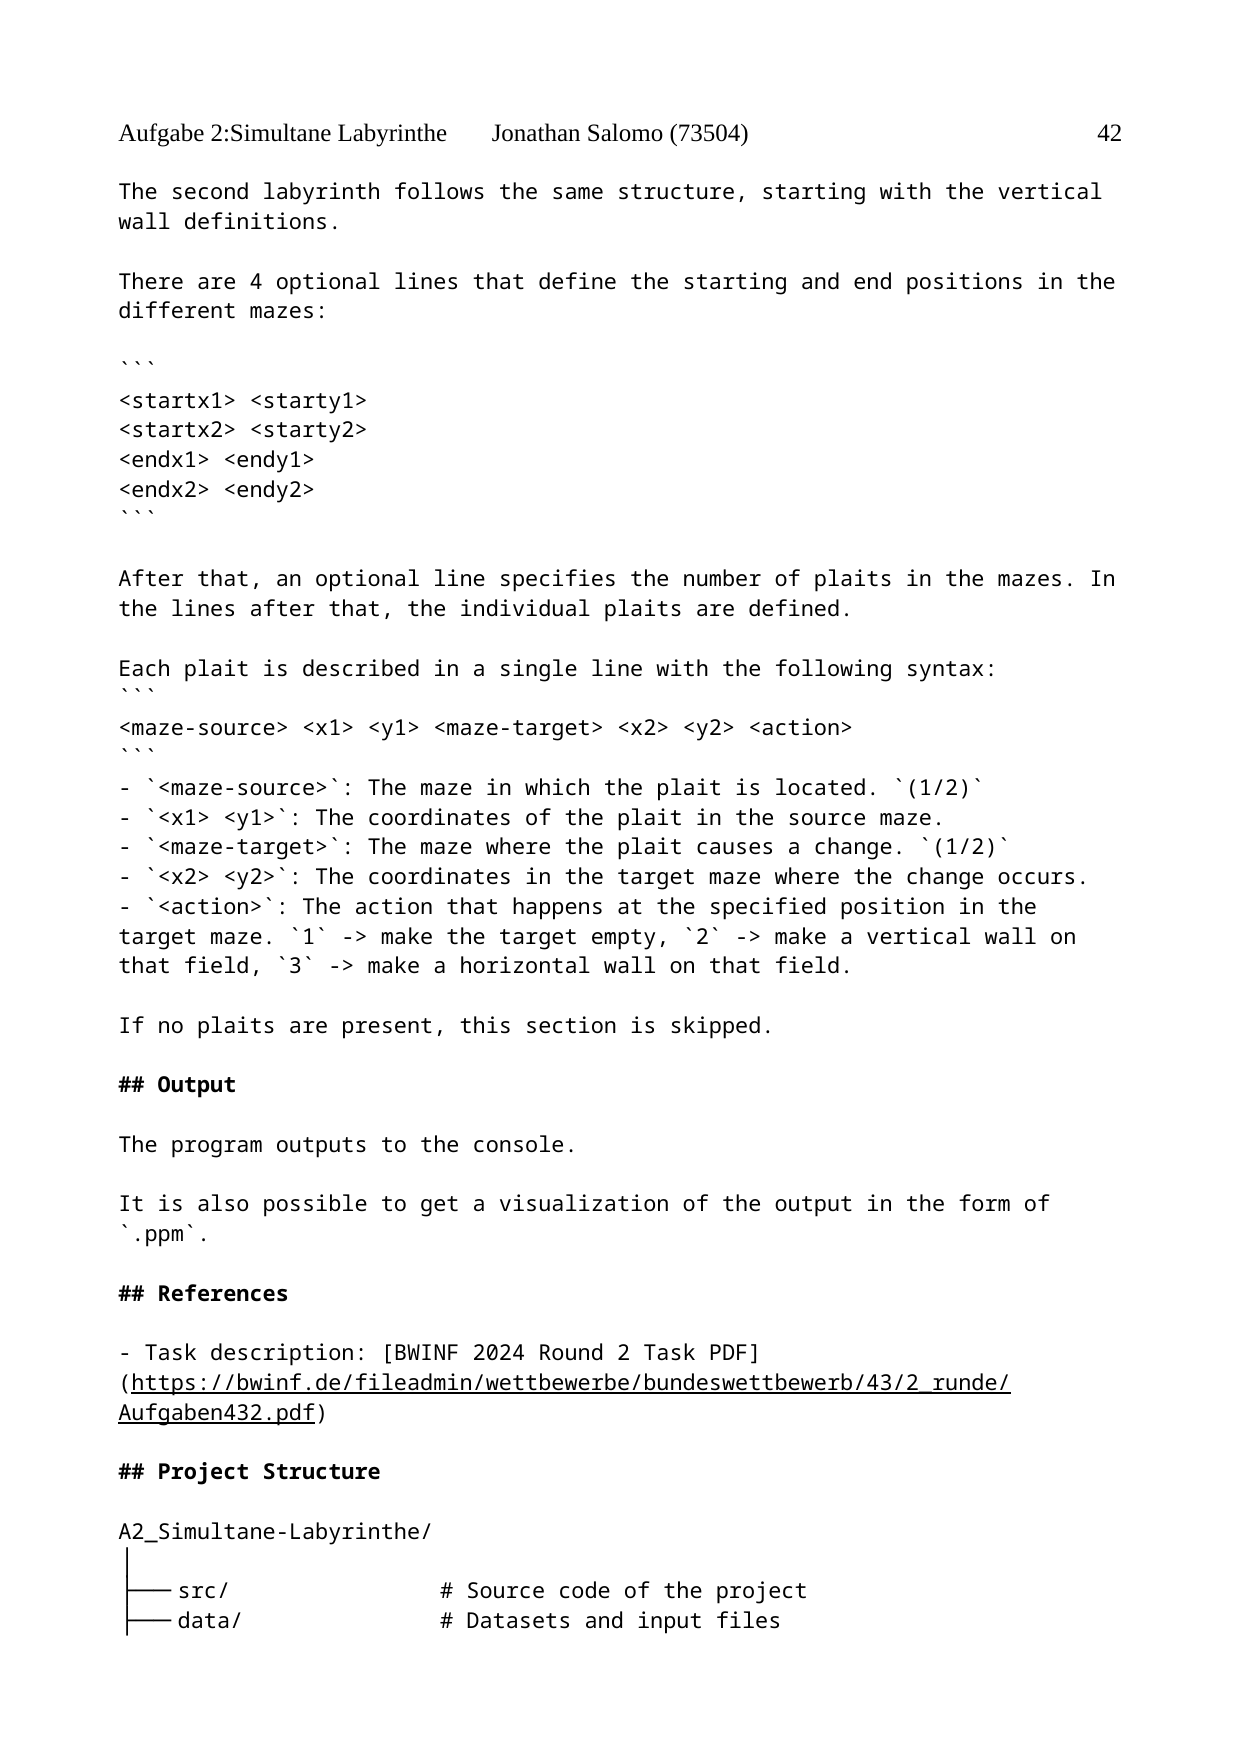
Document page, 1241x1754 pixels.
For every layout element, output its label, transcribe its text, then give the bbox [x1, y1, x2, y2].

text <maze-source> <x1> <y1> <maze-target> <x2> <y2> <action> [118, 712, 1122, 742]
text - Task description: [BWINF 2024 Round 2 Task PDF](https://bwinf.de/fileadmin/wettbewerbe/bundeswettbewerb/43/2_runde/Aufgaben432.pdf) [118, 1337, 1122, 1427]
text ``` [118, 742, 1122, 772]
text The program outputs to the console. [118, 1129, 1122, 1159]
text <startx2> <starty2> [118, 414, 1122, 444]
text ├── data/ # Datasets and input files [128, 1605, 1122, 1635]
text If no plaits are present, this section is skipped. [118, 1010, 1122, 1040]
text ## References [118, 1278, 1122, 1307]
text <startx1> <starty1> [118, 385, 1122, 414]
text <endx1> <endy1> [118, 444, 1122, 474]
text A2_Simultane-Labyrinthe/ [118, 1516, 1122, 1546]
text ├── src/ # Source code of the project [128, 1575, 1122, 1605]
text ``` [118, 355, 1122, 385]
text - `<x2> <y2>`: The coordinates in the target maze where the change occurs. [118, 861, 1122, 891]
text The second labyrinth follows the same structure, starting with the vertical wall definitions. [118, 176, 1122, 236]
text ## Project Structure [118, 1456, 1122, 1486]
text - `<action>`: The action that happens at the specified position in the target maze. `1` -> make the target empty, `2` -> make a vertical wall on that field, `3` -> make a horizontal wall on that field. [118, 891, 1122, 980]
text - `<maze-target>`: The maze where the plait causes a change. `(1/2)` [118, 831, 1122, 861]
text It is also possible to get a visualization of the output in the form of `.ppm`. [118, 1188, 1122, 1248]
text There are 4 optional lines that define the starting and end positions in the different mazes: [118, 266, 1122, 325]
text After that, an optional line specifies the number of plaits in the mazes. In the lines after that, the individual plaits are defined. [118, 563, 1122, 623]
text ``` [118, 504, 1122, 534]
text Each plait is described in a single line with the following syntax: [118, 653, 1122, 682]
text ``` [118, 682, 1122, 712]
text - `<x1> <y1>`: The coordinates of the plait in the source maze. [118, 802, 1122, 831]
text ## Output [118, 1069, 1122, 1099]
text <endx2> <endy2> [118, 474, 1122, 504]
text │ [118, 1546, 1122, 1575]
text - `<maze-source>`: The maze in which the plait is located. `(1/2)` [118, 772, 1122, 802]
